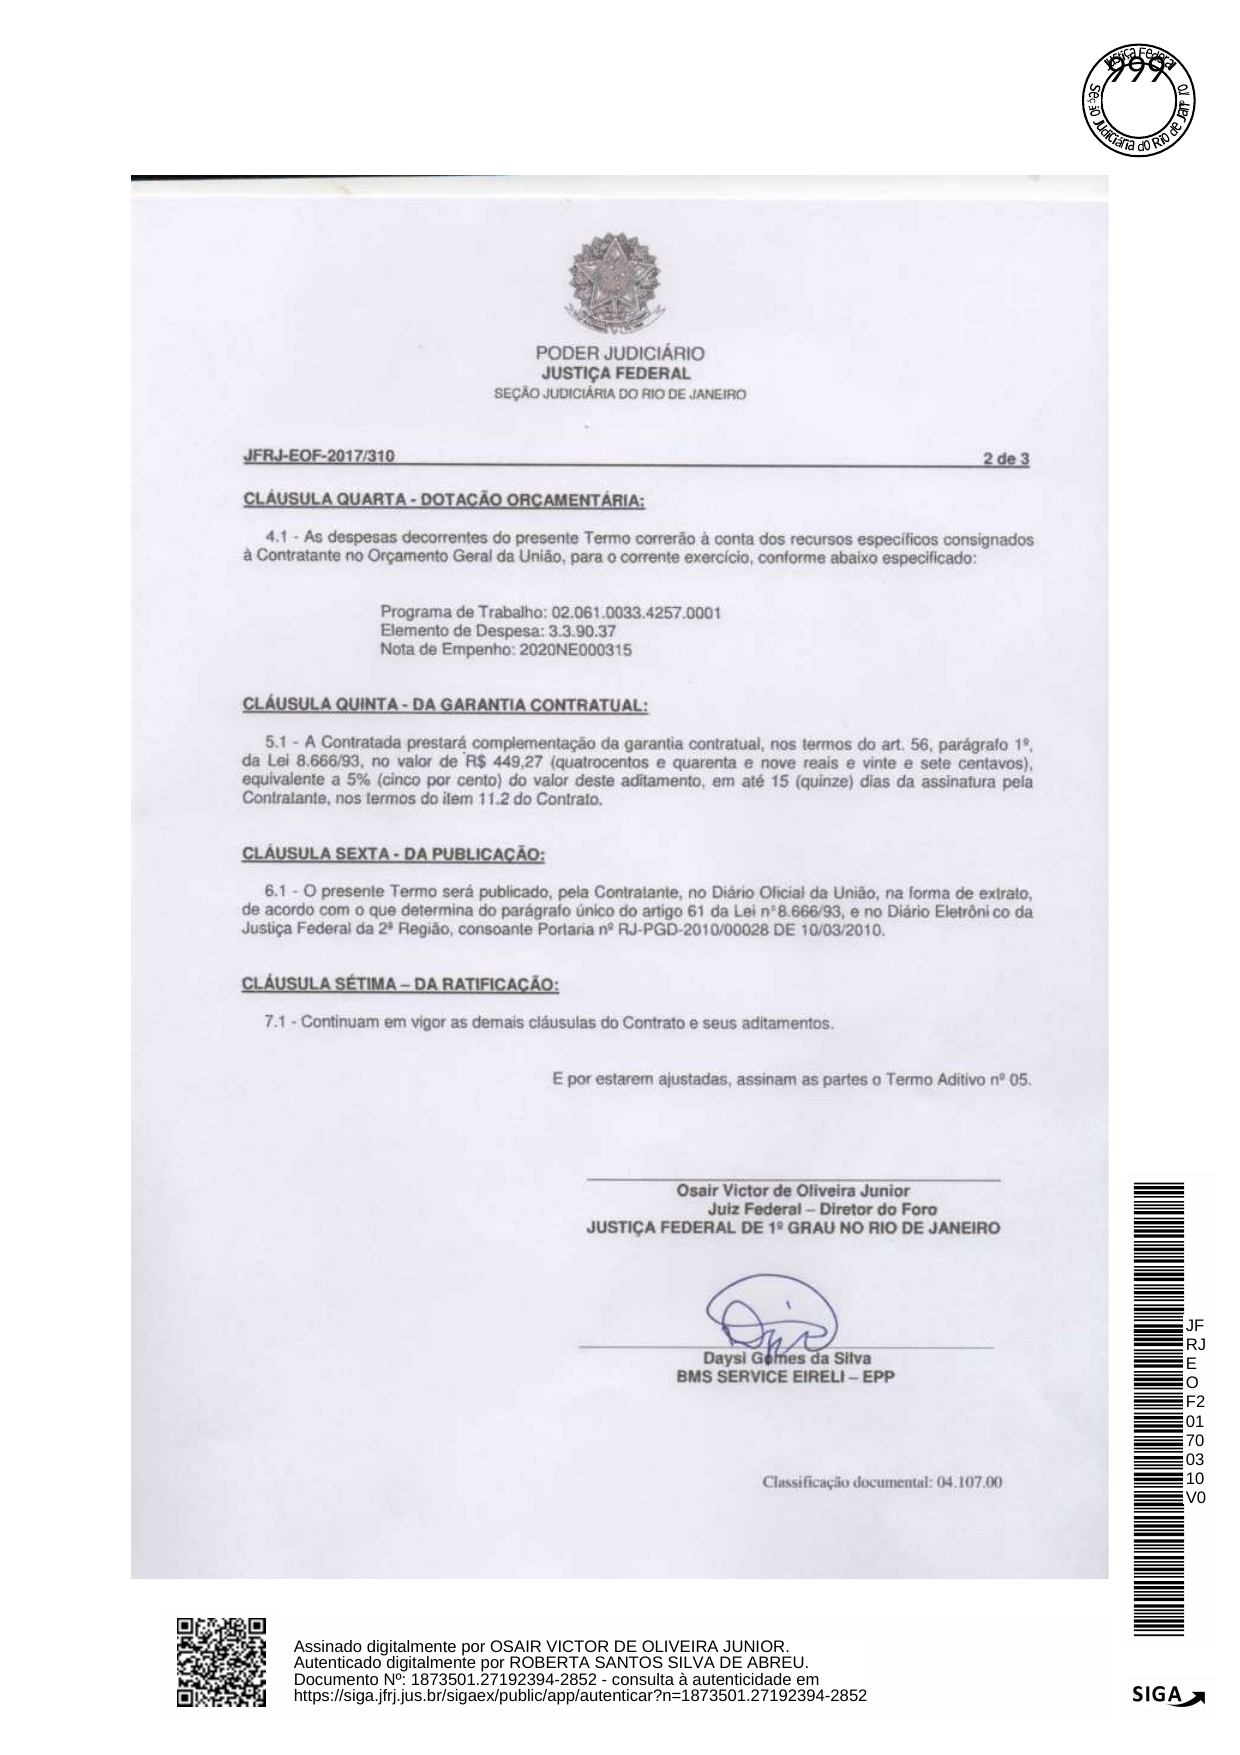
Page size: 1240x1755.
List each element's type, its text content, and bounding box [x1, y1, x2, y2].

text JFRJEOF201700310V05 [1186, 1316, 1206, 1504]
text e [1179, 97, 1193, 105]
text ç [1088, 98, 1099, 106]
